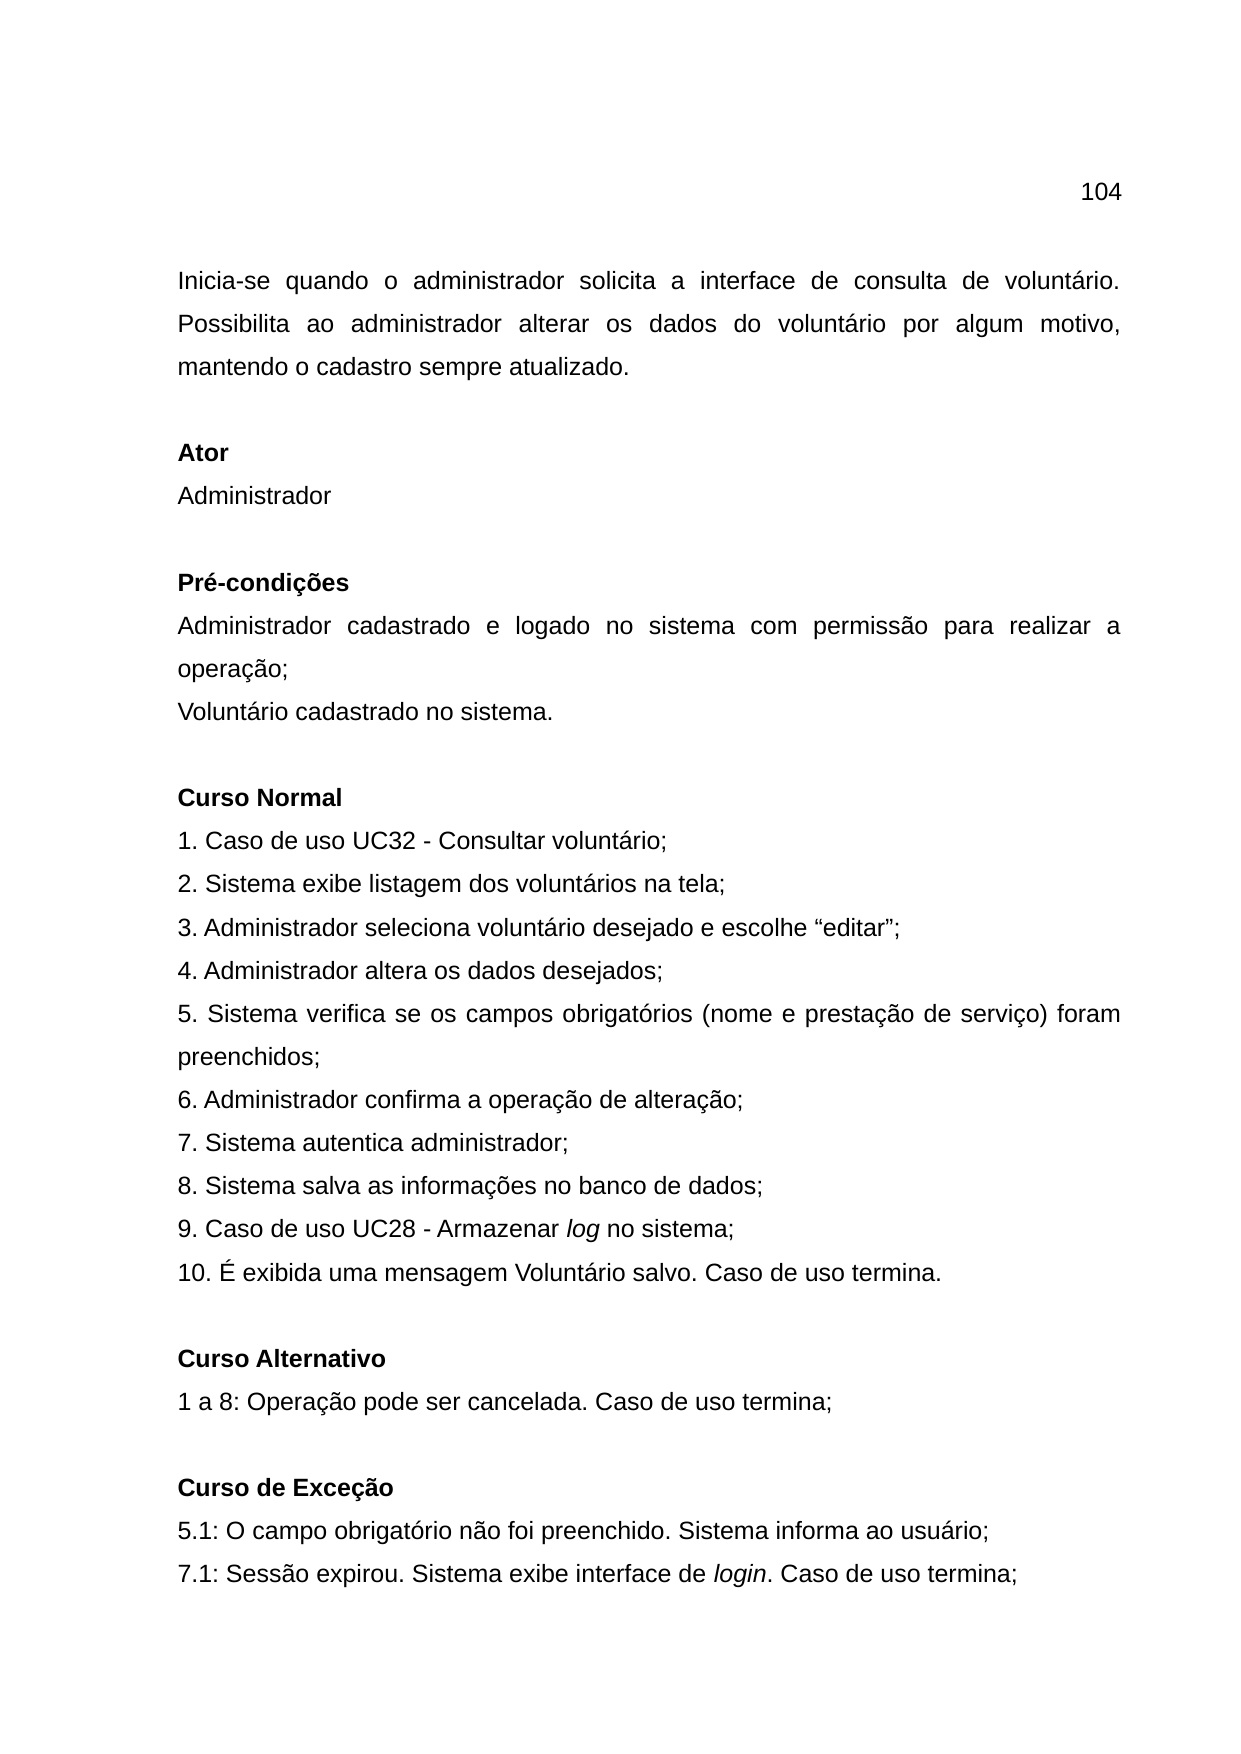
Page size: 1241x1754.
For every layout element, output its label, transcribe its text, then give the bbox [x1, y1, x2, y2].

text Voluntário cadastrado no sistema. [177, 697, 1122, 726]
text Ator [177, 438, 1122, 467]
text Curso Alternativo [177, 1344, 1122, 1373]
text Administrador [177, 481, 1122, 510]
text 7.1: Sessão expirou. Sistema exibe interface de login. Caso de uso termina; [177, 1559, 1122, 1588]
text 3. Administrador seleciona voluntário desejado e escolhe “editar”; 4. Administrador altera os dados desejados; [177, 913, 1122, 984]
text Pré-condições [177, 568, 1122, 596]
text Curso de Exceção [177, 1473, 1122, 1502]
text 7. Sistema autentica administrador; [177, 1128, 1122, 1157]
text 9. Caso de uso UC28 - Armazenar log no sistema; [177, 1214, 1122, 1243]
text 1 a 8: Operação pode ser cancelada. Caso de uso termina; [177, 1387, 1122, 1416]
text Administrador cadastrado e logado no sistema com permissão para realizar a operação; [177, 611, 1122, 683]
text 2. Sistema exibe listagem dos voluntários na tela; [177, 869, 1122, 898]
text 8. Sistema salva as informações no banco de dados; [177, 1171, 1122, 1200]
text 10. É exibida uma mensagem Voluntário salvo. Caso de uso termina. [177, 1258, 1122, 1286]
text Curso Normal [177, 783, 1122, 812]
text 1. Caso de uso UC32 - Consultar voluntário; [177, 826, 1122, 855]
text 6. Administrador confirma a operação de alteração; [177, 1085, 1122, 1114]
text 5.1: O campo obrigatório não foi preenchido. Sistema informa ao usuário; [177, 1516, 1122, 1545]
text Inicia-se quando o administrador solicita a interface de consulta de voluntário. Possibilita ao administrador alterar os dados do voluntário por algum motivo, mantendo o cadastro sempre atualizado. [177, 266, 1122, 381]
text 5. Sistema verifica se os campos obrigatórios (nome e prestação de serviço) foram preenchidos; [177, 999, 1122, 1071]
